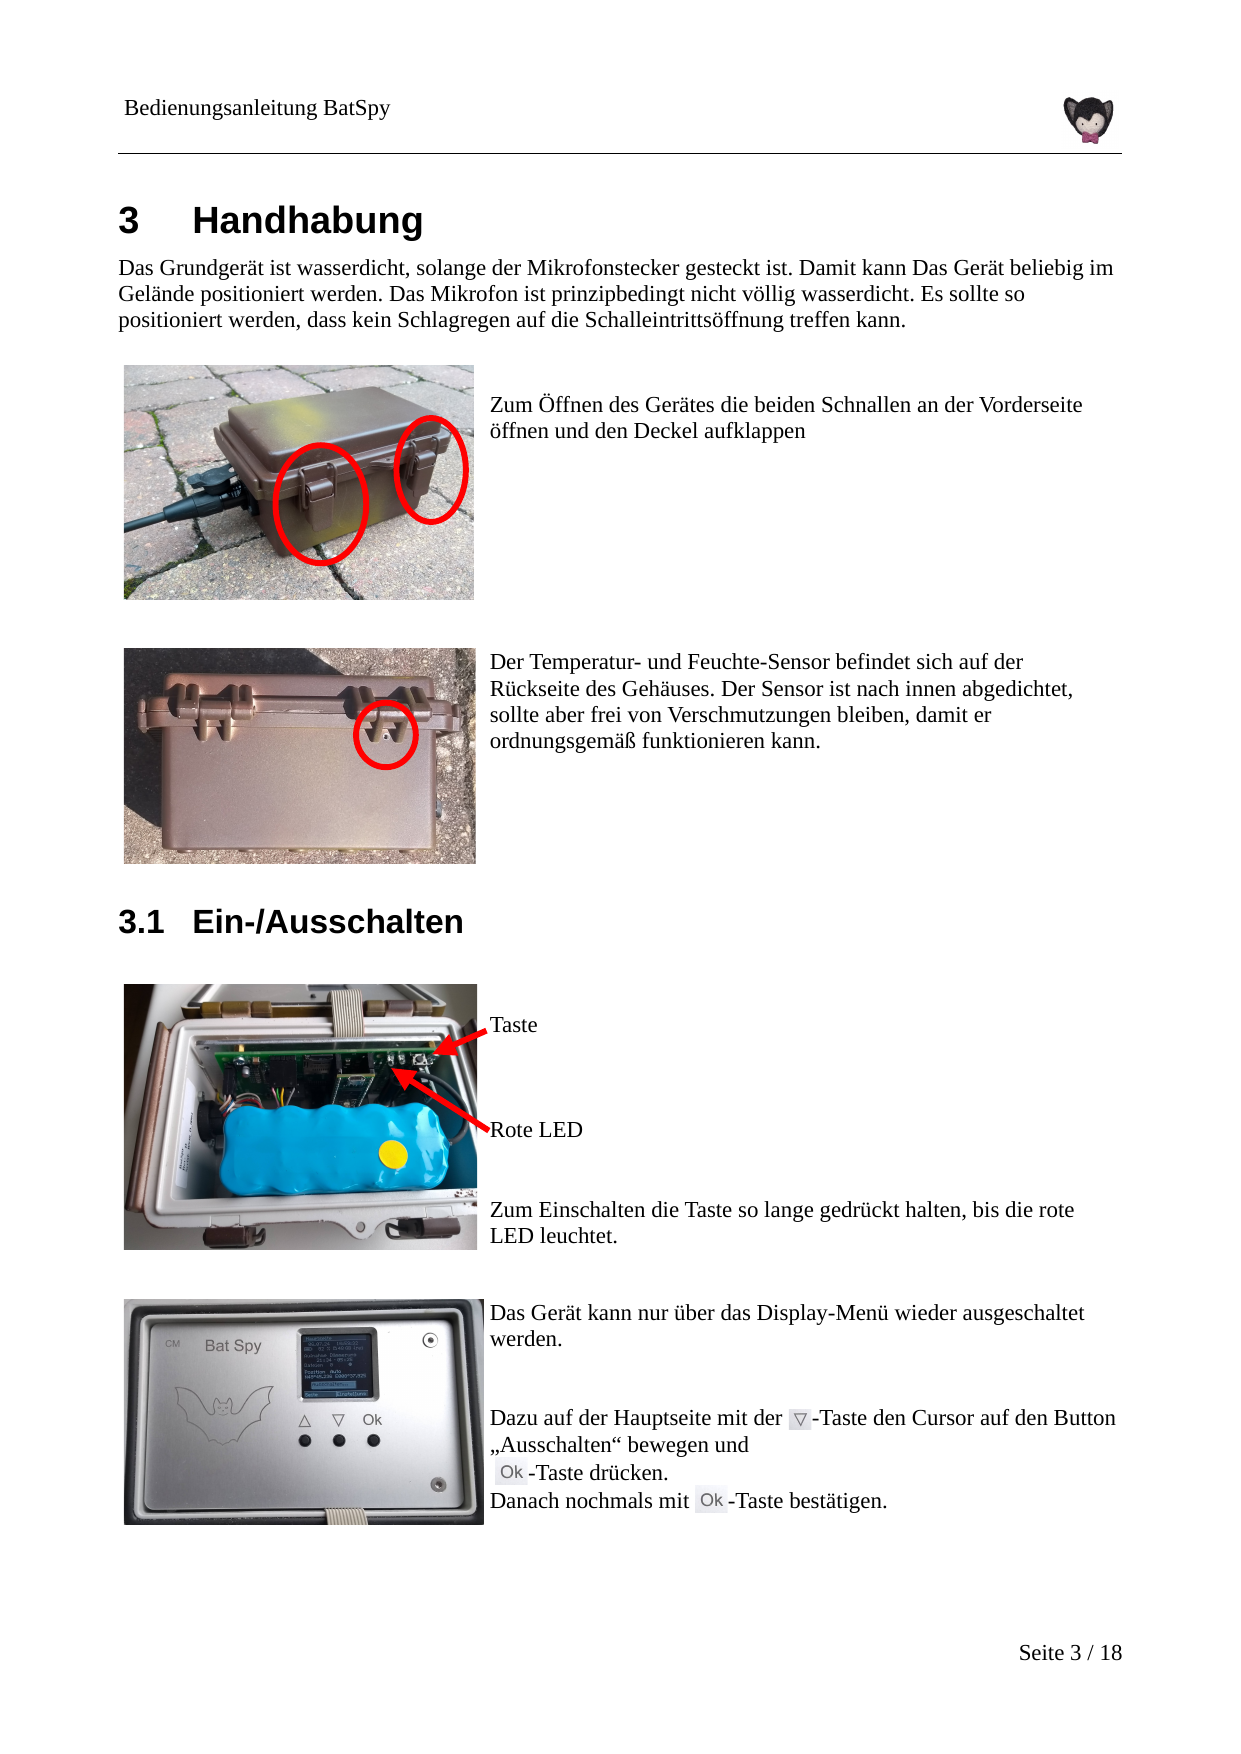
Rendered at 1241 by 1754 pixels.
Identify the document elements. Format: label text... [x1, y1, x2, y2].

table_cell [484, 605, 1123, 643]
table_cell [118, 643, 484, 869]
picture [123, 648, 476, 864]
table_cell [484, 1256, 1123, 1293]
table_header [478, 1036, 484, 1123]
subtitle Ein-/Ausschalten [118, 902, 1122, 940]
table_header Zum Öffnen des Gerätes die beiden Schnallen an der Vorderseite öffnen und den Deckel aufklappen [484, 359, 1123, 605]
picture [449, 1119, 478, 1164]
picture [123, 984, 478, 1250]
table_cell [118, 605, 484, 643]
table_cell Der Temperatur- und Feuchte-Sensor befindet sich auf der Rückseite des Gehäuses. Der Sensor ist nach innen abgedichtet, sollte aber frei von Verschmutzungen bleiben, damit er ordnungsgemäß funktionieren kann. [484, 643, 1123, 869]
picture [457, 1149, 478, 1184]
text Das Grundgerät ist wasserdicht, solange der Mikrofonstecker gesteckt ist. Damit kann Das Gerät beliebig im Gelände positioniert werden. Das Mikrofon ist prinzipbedingt nicht völlig wasserdicht. Es sollte so positioniert werden, dass kein Schlagregen auf die Schalleintrittsöffnung treffen kann. [118, 254, 1122, 333]
picture [425, 1174, 432, 1182]
table_header [118, 359, 484, 605]
table_cell [118, 1256, 484, 1293]
picture [1061, 90, 1119, 149]
picture [379, 1141, 407, 1173]
table_cell Das Gerät kann nur über das Display-Menü wieder ausgeschaltet werden. Dazu auf der Hauptseite mit der -Taste den Cursor auf den Button „Ausschalten“ bewegen und -Taste drücken. Danach nochmals mit -Taste bestätigen. [484, 1293, 1123, 1530]
picture [310, 1379, 399, 1441]
table_cell [118, 1293, 484, 1530]
table_header Taste Rote LED Zum Einschalten die Taste so lange gedrückt halten, bis die rote LED leuchtet. [484, 979, 1123, 1256]
table_header [118, 979, 484, 1256]
subtitle Handhabung [118, 198, 1122, 241]
picture [389, 1122, 403, 1137]
